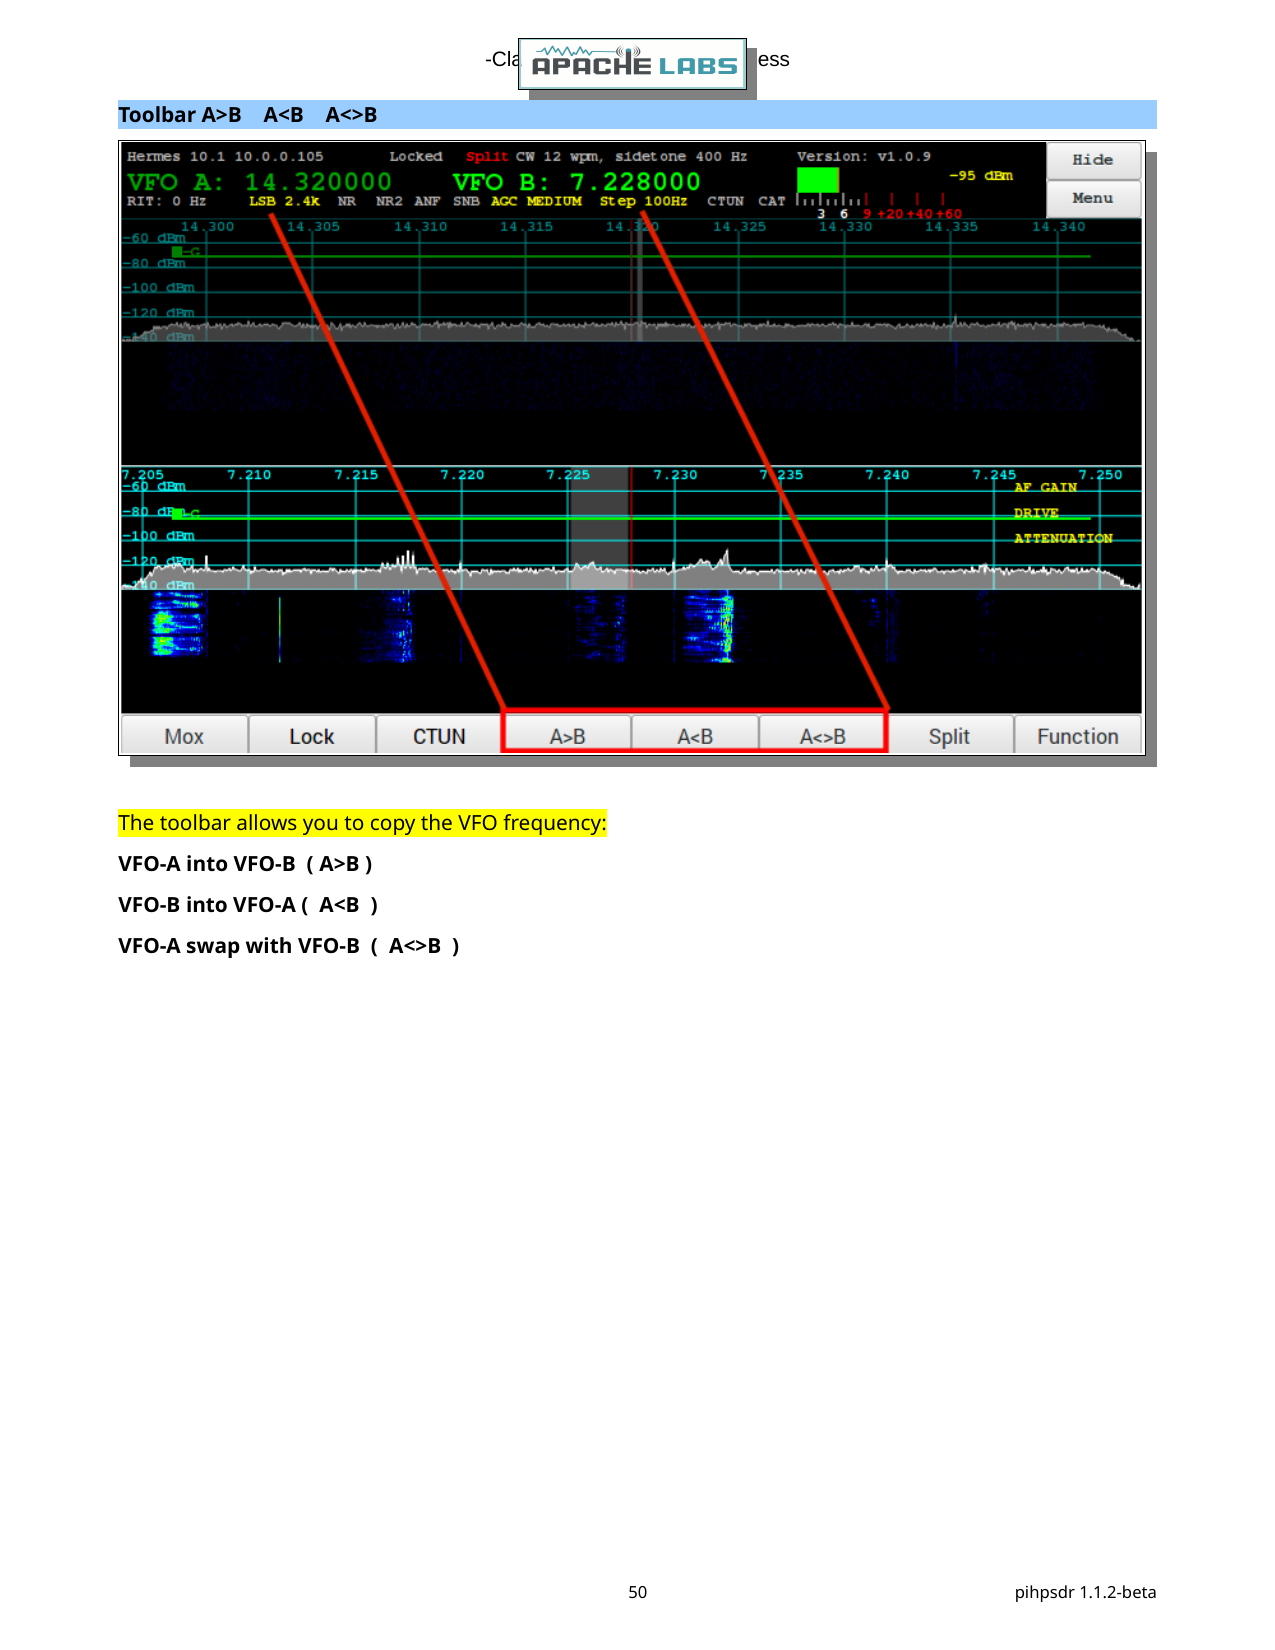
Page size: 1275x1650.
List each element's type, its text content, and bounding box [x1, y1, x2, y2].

text VFO-B into VFO-A ( A<B ) [118, 890, 1157, 919]
text VFO-A into VFO-B ( A>B ) [118, 849, 1157, 878]
subtitle Toolbar A>B A<B A<>B [118, 100, 1157, 129]
picture [521, 40, 744, 87]
text VFO-A swap with VFO-B ( A<>B ) [118, 931, 1157, 960]
picture [121, 142, 1142, 753]
text The toolbar allows you to copy the VFO frequency: [118, 808, 1157, 837]
